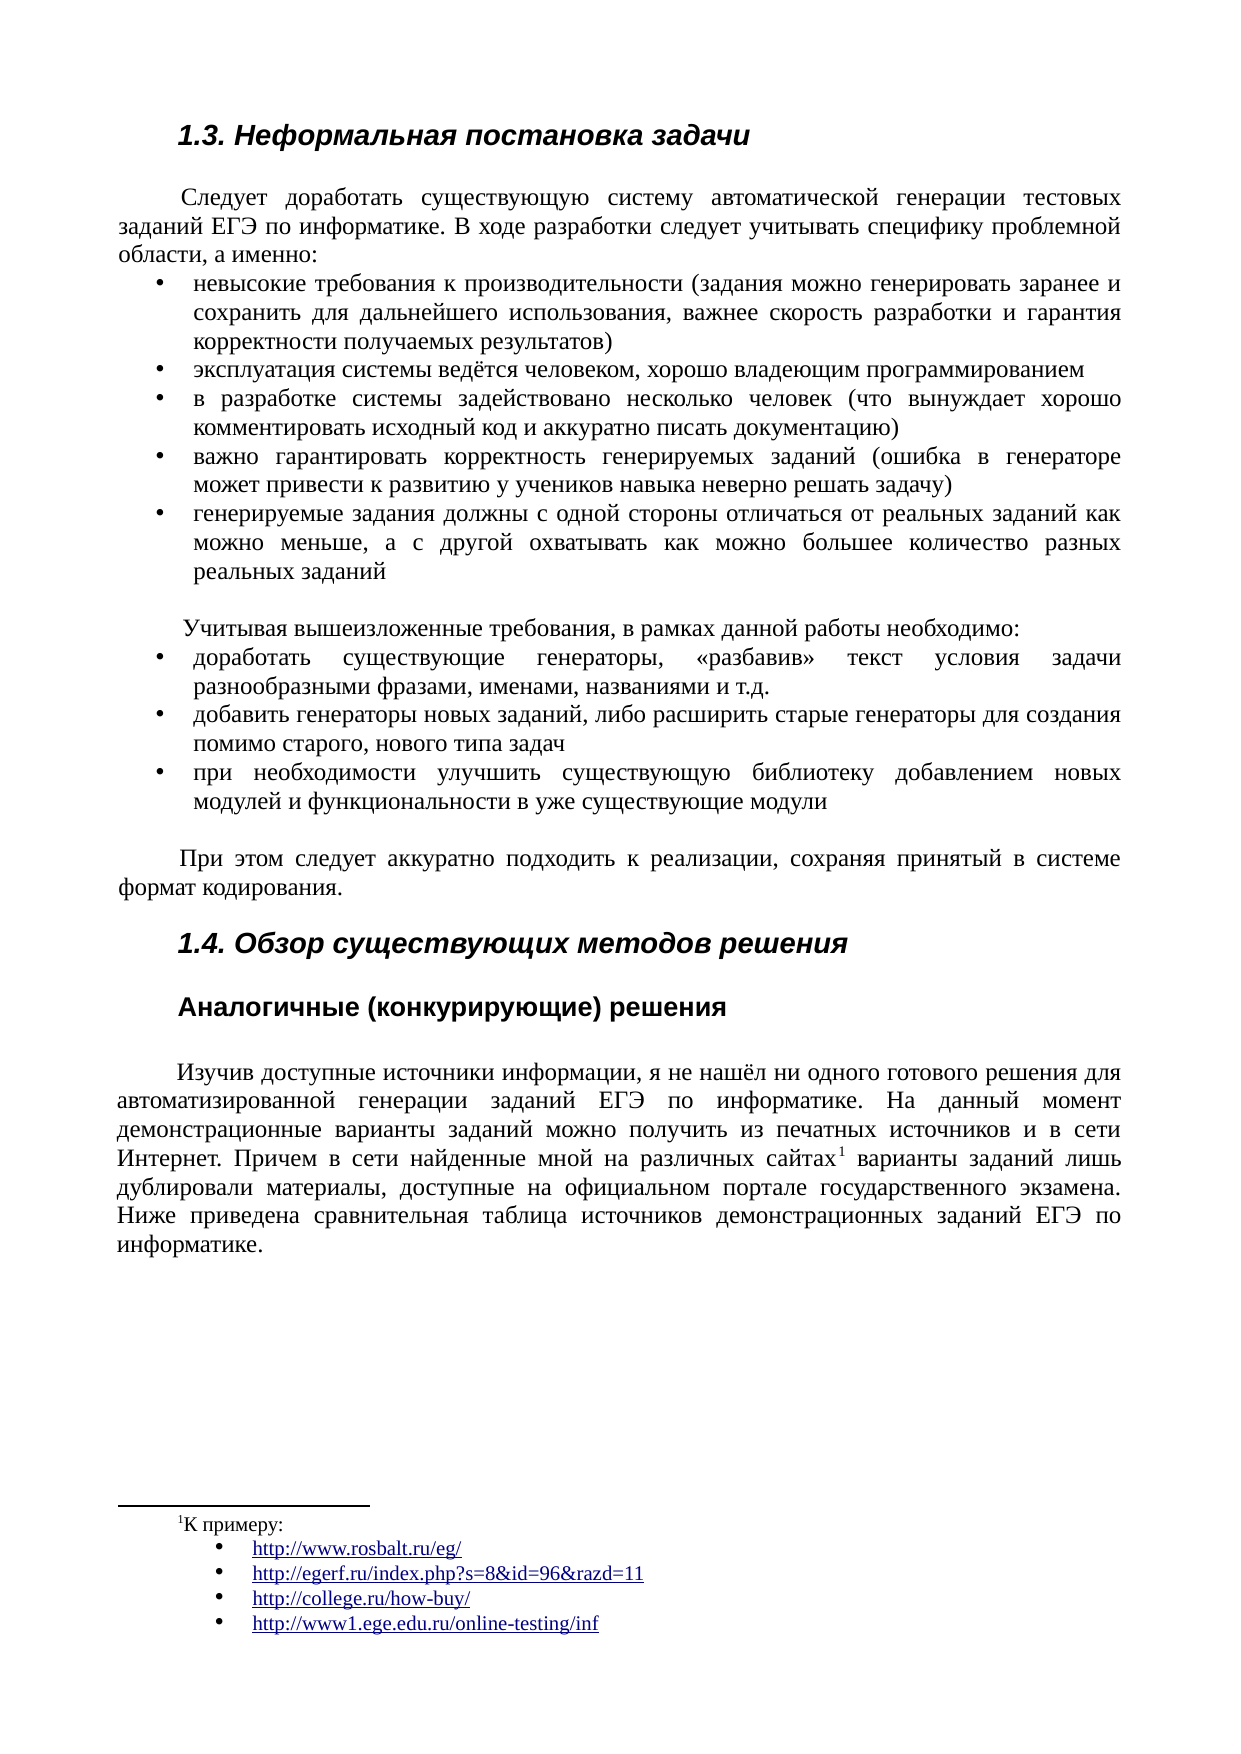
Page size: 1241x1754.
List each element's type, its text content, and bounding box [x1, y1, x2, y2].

text К примеру: [177, 1512, 1122, 1536]
list важно гарантировать корректность генерируемых заданий (ошибка в генераторе может привести к развитию у учеников навыка неверно решать задачу) [156, 441, 1122, 498]
subtitle 1.4. Обзор существующих методов решения [177, 926, 1122, 959]
list добавить генераторы новых заданий, либо расширить старые генераторы для создания помимо старого, нового типа задач [156, 699, 1122, 757]
text Учитывая вышеизложенные требования, в рамках данной работы необходимо: [118, 613, 1122, 642]
list доработать существующие генераторы, «разбавив» текст условия задачи разнообразными фразами, именами, названиями и т.д. [156, 642, 1122, 699]
text Изучив доступные источники информации, я не нашёл ни одного готового решения для автоматизированной генерации заданий ЕГЭ по информатике. На данный момент демонстрационные варианты заданий можно получить из печатных источников и в сети Интернет. Причем в сети найденные мной на различных сайтах варианты заданий лишь дублировали материалы, доступные на официальном портале государственного экзамена. Ниже приведена сравнительная таблица источников демонстрационных заданий ЕГЭ по информатике. [117, 1057, 1122, 1258]
list http://college.ru/how-buy/ [215, 1586, 1122, 1611]
list http://egerf.ru/index.php?s=8&id=96&razd=11 [215, 1561, 1122, 1586]
list генерируемые задания должны с одной стороны отличаться от реальных заданий как можно меньше, а с другой охватывать как можно большее количество разных реальных заданий [156, 498, 1122, 584]
list при необходимости улучшить существующую библиотеку добавлением новых модулей и функциональности в уже существующие модули [156, 757, 1122, 814]
subtitle 1.3. Неформальная постановка задачи [177, 118, 1122, 152]
list в разработке системы задействовано несколько человек (что вынуждает хорошо комментировать исходный код и аккуратно писать документацию) [156, 383, 1122, 441]
list http://www.rosbalt.ru/eg/ [215, 1536, 1122, 1561]
list невысокие требования к производительности (задания можно генерировать заранее и сохранить для дальнейшего использования, важнее скорость разработки и гарантия корректности получаемых результатов) [156, 268, 1122, 354]
text При этом следует аккуратно подходить к реализации, сохраняя принятый в системе формат кодирования. [118, 843, 1122, 901]
list эксплуатация системы ведётся человеком, хорошо владеющим программированием [156, 354, 1122, 383]
subtitle Аналогичные (конкурирующие) решения [177, 991, 1122, 1022]
list http://www1.ege.edu.ru/online-testing/inf [215, 1611, 1122, 1636]
text Следует доработать существующую систему автоматической генерации тестовых заданий ЕГЭ по информатике. В ходе разработки следует учитывать специфику проблемной области, а именно: [118, 182, 1122, 268]
